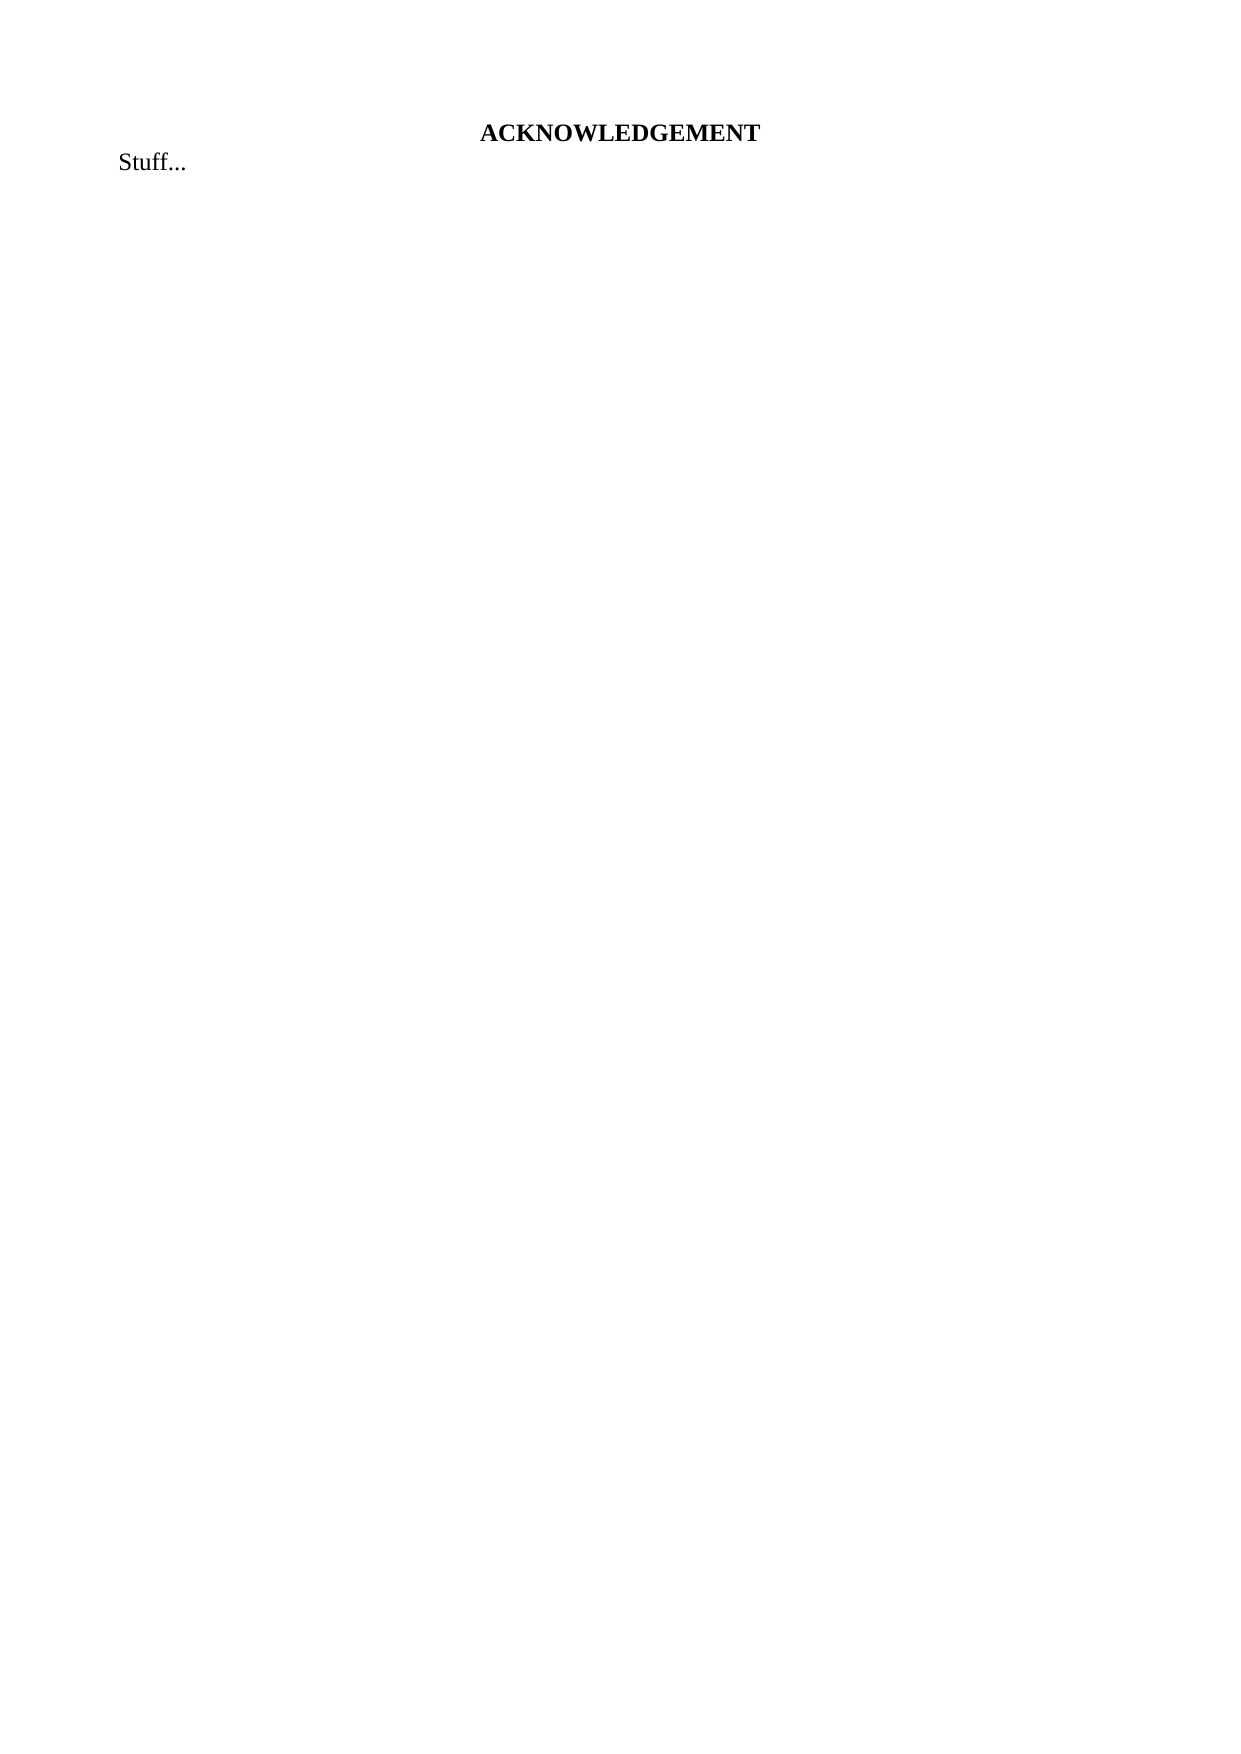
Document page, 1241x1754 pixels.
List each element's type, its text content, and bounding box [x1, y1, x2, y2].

text ACKNOWLEDGEMENT [118, 118, 1122, 147]
text Stuff... [118, 147, 1122, 176]
